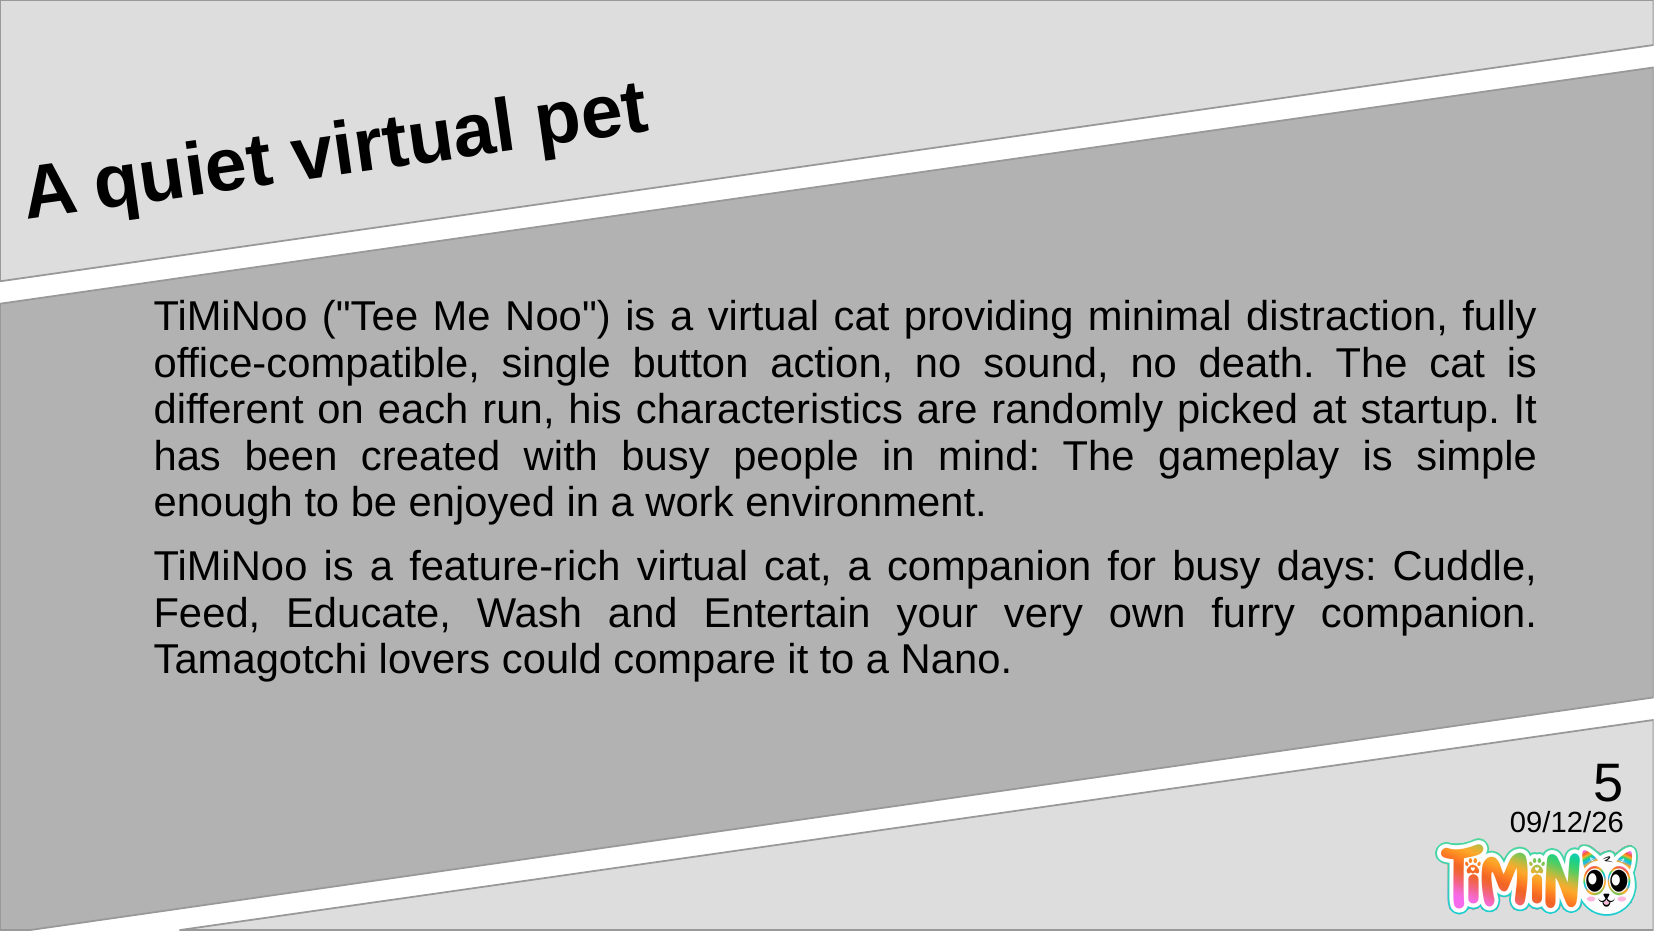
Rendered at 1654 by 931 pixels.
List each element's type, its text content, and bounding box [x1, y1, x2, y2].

picture [1435, 838, 1638, 916]
title A quiet virtual pet [11, 0, 1496, 272]
list TiMiNoo ("Tee Me Noo") is a virtual cat providing minimal distraction, fully office-compatible, single button action, no sound, no death. The cat is different on each run, his characteristics are randomly picked at startup. It has been created with busy people in mind: The gameplay is simple enough to be enjoyed in a work environment. TiMiNoo is a feature-rich virtual cat, a companion for busy days: Cuddle, Feed, Educate, Wash and Entertain your very own furry companion. Tamagotchi lovers could compare it to a Nano. [82, 292, 1538, 833]
